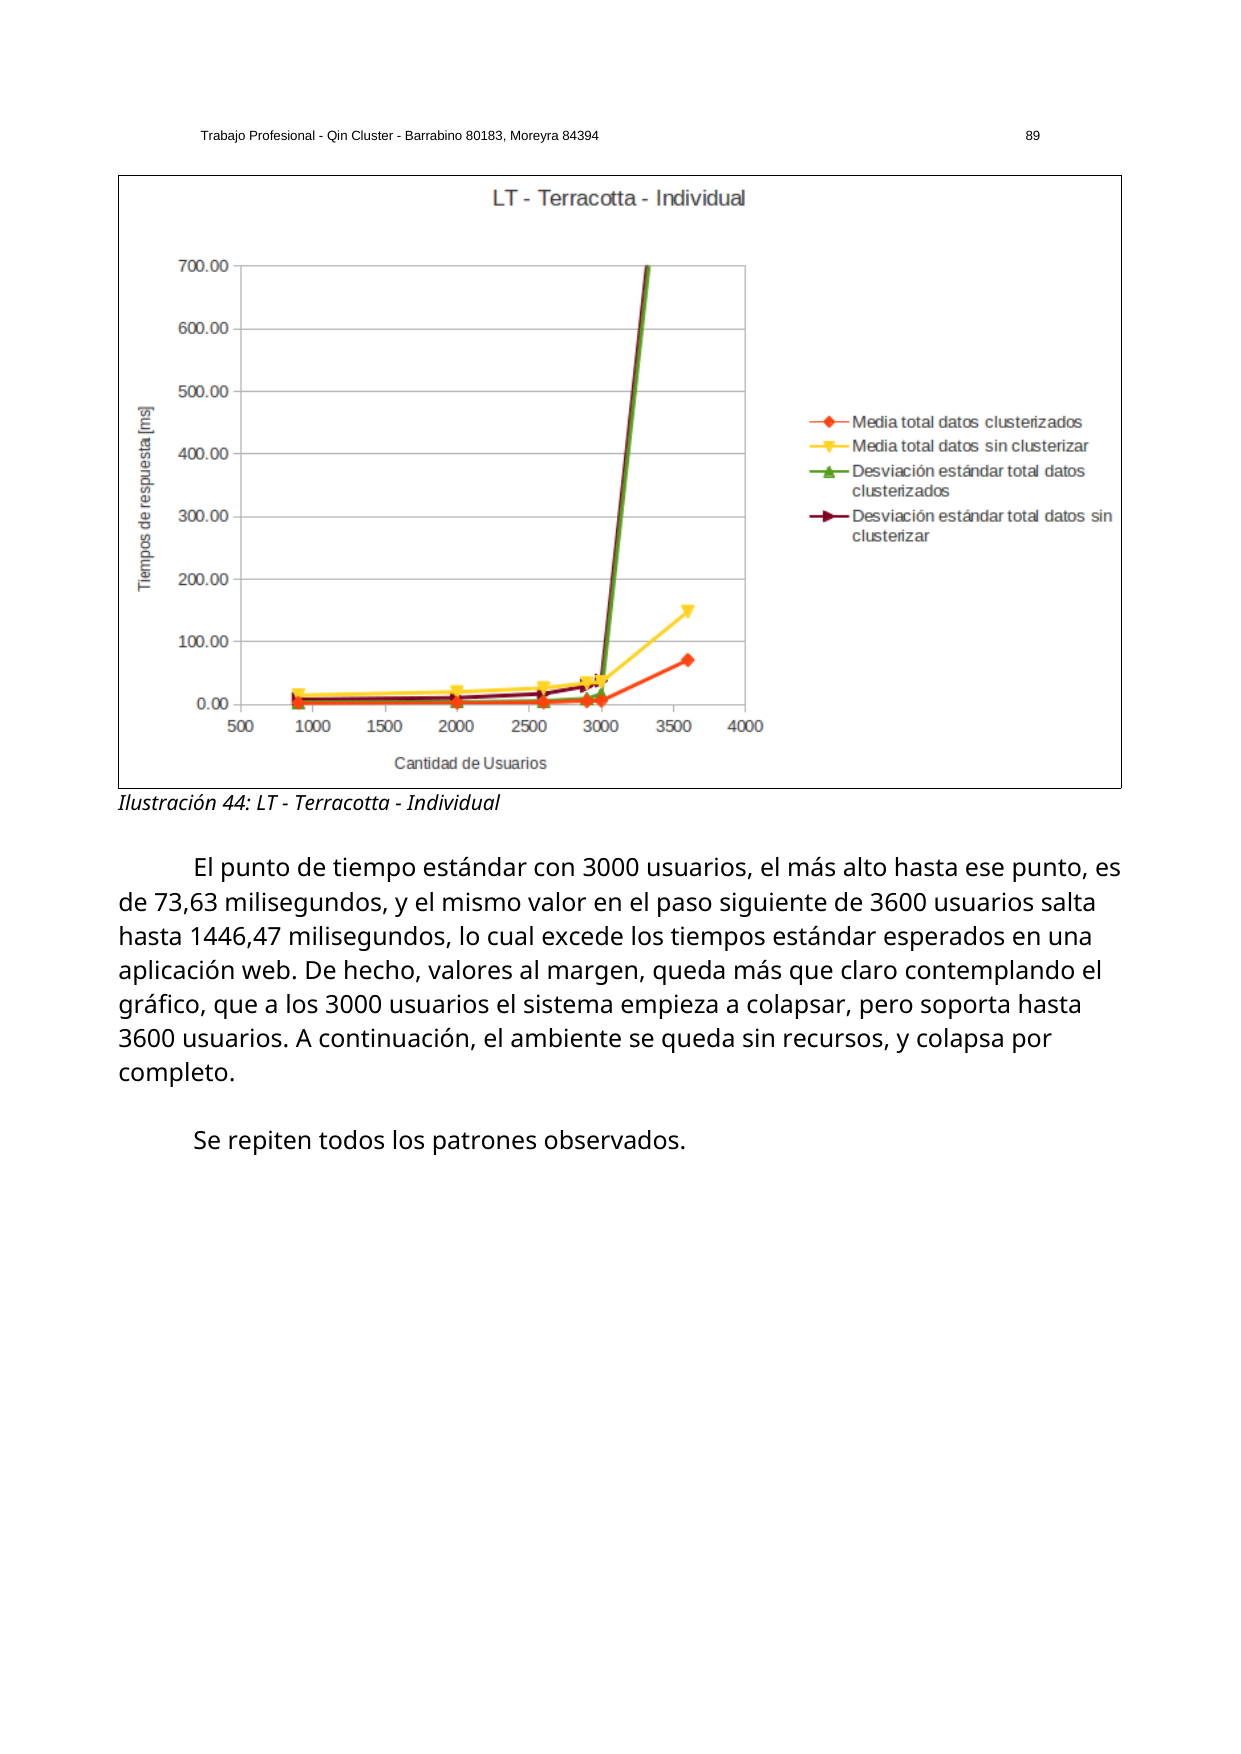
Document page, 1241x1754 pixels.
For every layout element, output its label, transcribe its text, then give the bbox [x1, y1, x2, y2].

picture [121, 178, 1119, 785]
text Ilustración 44: LT - Terracotta - Individual [118, 789, 1121, 816]
text Se repiten todos los patrones observados. [118, 1123, 1122, 1157]
text El punto de tiempo estándar con 3000 usuarios, el más alto hasta ese punto, es de 73,63 milisegundos, y el mismo valor en el paso siguiente de 3600 usuarios salta hasta 1446,47 milisegundos, lo cual excede los tiempos estándar esperados en una aplicación web. De hecho, valores al margen, queda más que claro contemplando el gráfico, que a los 3000 usuarios el sistema empieza a colapsar, pero soporta hasta 3600 usuarios. A continuación, el ambiente se queda sin recursos, y colapsa por completo. [118, 850, 1122, 1088]
